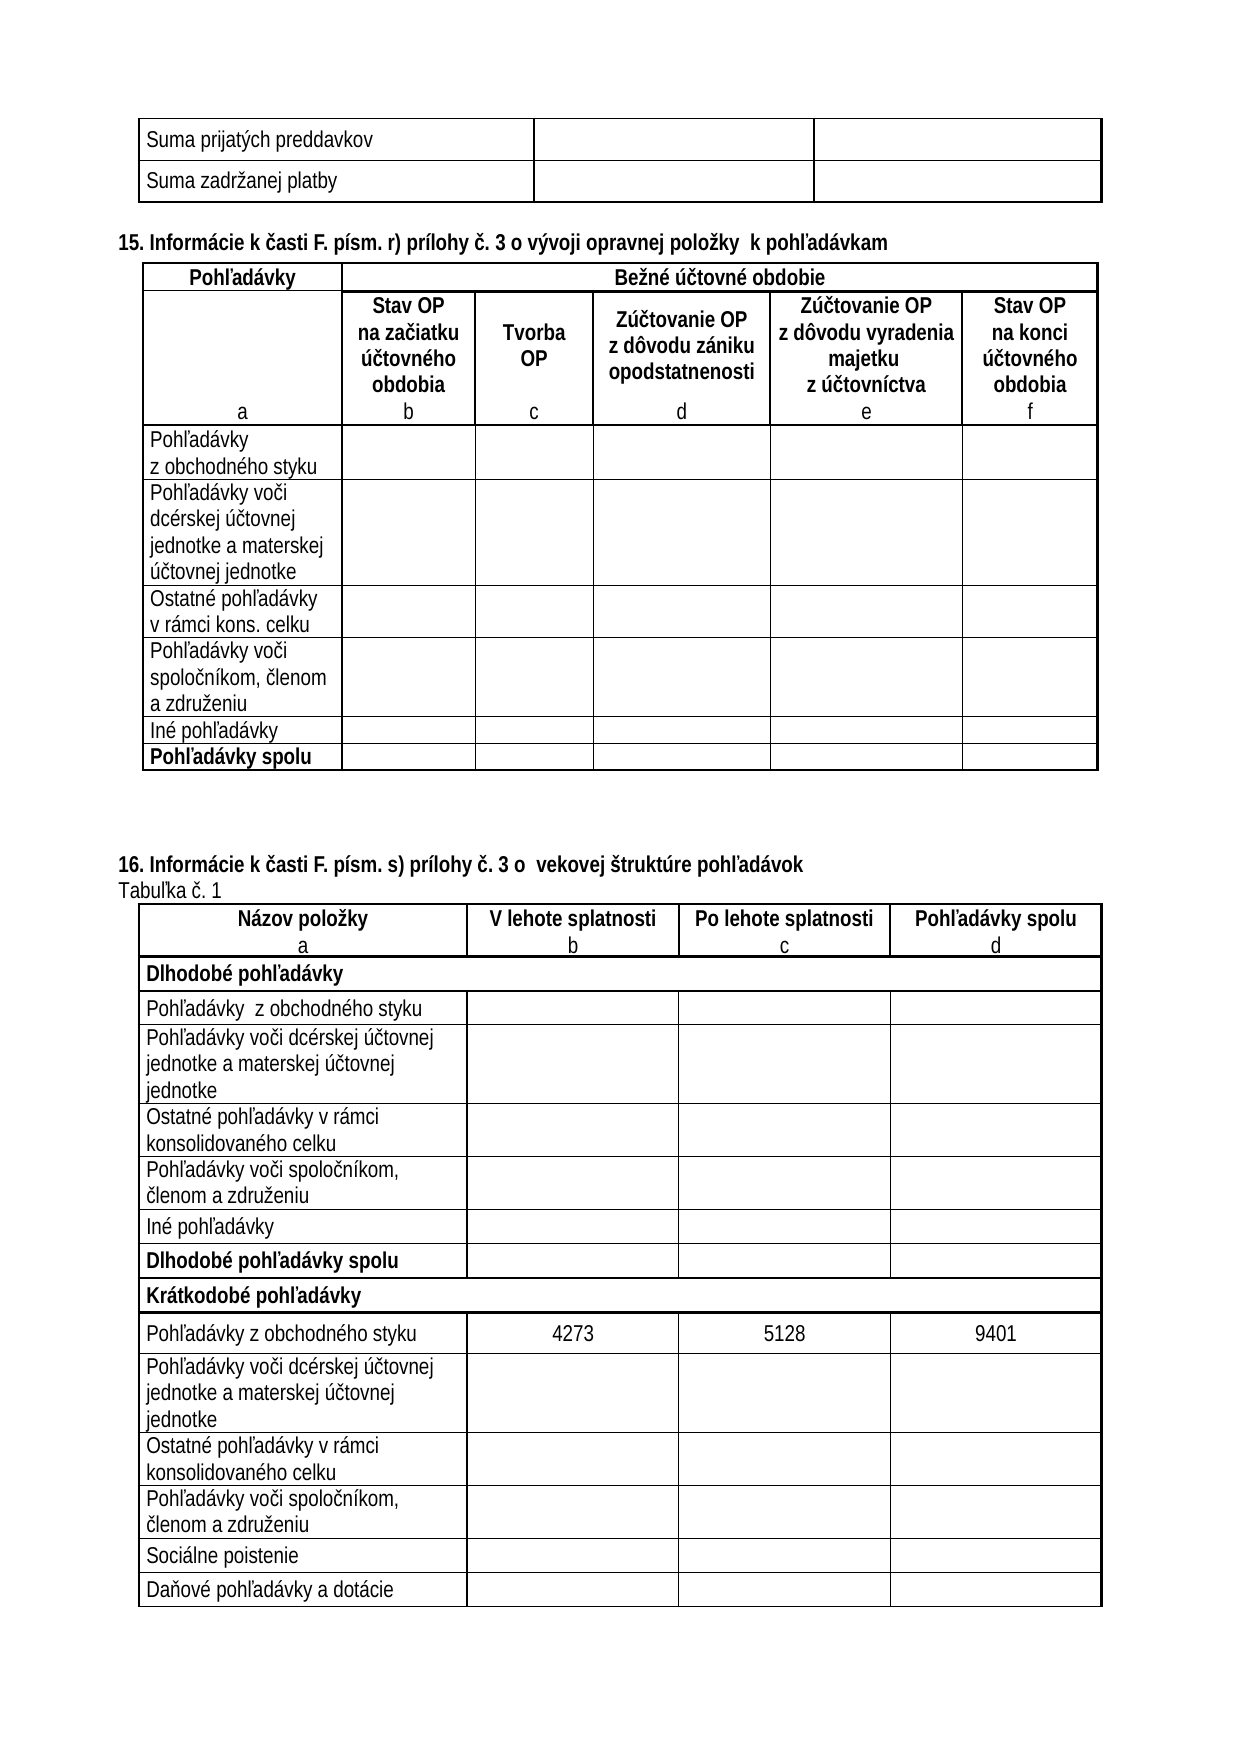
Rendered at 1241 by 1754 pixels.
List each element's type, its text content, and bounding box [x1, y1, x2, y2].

table_cell Stav OP na začiatku účtovného obdobia [343, 293, 474, 398]
table_cell [343, 744, 475, 769]
table_header Bežné účtovné obdobie [343, 264, 1096, 290]
table_cell [594, 638, 770, 716]
table_cell a [140, 932, 466, 955]
table_cell [476, 717, 593, 743]
table_cell [891, 1539, 1100, 1572]
table_cell [771, 426, 962, 479]
table_cell [476, 638, 593, 716]
table_cell [679, 1486, 890, 1538]
table_cell [468, 1210, 678, 1243]
table_cell Iné pohľadávky [144, 717, 341, 743]
table_cell [771, 744, 962, 769]
table_cell b [468, 932, 678, 955]
table_cell c [476, 398, 592, 424]
table_cell [343, 717, 475, 743]
table_cell [594, 744, 770, 769]
table_cell Tvorba OP [476, 293, 592, 398]
table_cell [891, 1433, 1100, 1485]
table_cell [468, 1244, 678, 1277]
table_cell Zúčtovanie OP z dôvodu vyradenia majetku z účtovníctva [771, 293, 961, 398]
table_header Názov položky [140, 905, 466, 932]
table_cell 5128 [679, 1314, 890, 1353]
table_cell Dlhodobé pohľadávky spolu [140, 1244, 466, 1277]
table_cell [891, 1210, 1100, 1243]
table_cell [891, 1486, 1100, 1538]
table_cell [891, 1157, 1100, 1209]
table_cell [679, 992, 890, 1024]
table_cell [594, 586, 770, 637]
table_cell [963, 717, 1096, 743]
table_cell [679, 1025, 890, 1103]
table_cell [343, 480, 475, 584]
table_cell [891, 1573, 1100, 1606]
table_cell Ostatné pohľadávky v rámci konsolidovaného celku [140, 1433, 466, 1485]
table_cell [343, 586, 475, 637]
table_cell [963, 586, 1096, 637]
table_cell [535, 161, 813, 201]
table_cell Sociálne poistenie [140, 1539, 466, 1572]
table_cell [144, 291, 341, 398]
table_cell 4273 [468, 1314, 678, 1353]
table_cell [468, 1104, 678, 1156]
table_header V lehote splatnosti [468, 905, 678, 932]
table_cell Krátkodobé pohľadávky [140, 1279, 1100, 1311]
table_cell [476, 744, 593, 769]
table_cell [815, 161, 1100, 201]
table_cell [679, 1539, 890, 1572]
table_cell [679, 1104, 890, 1156]
table_cell [815, 119, 1100, 159]
table_cell [343, 638, 475, 716]
table_cell [468, 1354, 678, 1432]
table_cell [679, 1433, 890, 1485]
table_cell [679, 1210, 890, 1243]
table_cell Pohľadávky voči dcérskej účtovnej jednotke a materskej účtovnej jednotke [144, 480, 341, 584]
table_cell Iné pohľadávky [140, 1210, 466, 1243]
text Tabuľka č. 1 [118, 877, 1122, 903]
table_cell Pohľadávky voči spoločníkom, členom a združeniu [140, 1486, 466, 1538]
table_cell [891, 1104, 1100, 1156]
table_cell [343, 426, 475, 479]
table_cell [535, 119, 813, 159]
table_cell Pohľadávky voči spoločníkom, členom a združeniu [140, 1157, 466, 1209]
table_cell [594, 426, 770, 479]
table_cell Pohľadávky voči dcérskej účtovnej jednotke a materskej účtovnej jednotke [140, 1025, 466, 1103]
table_cell [468, 1433, 678, 1485]
table_cell Dlhodobé pohľadávky [140, 958, 1100, 989]
table_header Pohľadávky [144, 264, 341, 290]
table_cell [963, 426, 1096, 479]
table_cell b [343, 398, 474, 424]
table_cell [594, 480, 770, 584]
table_cell [476, 586, 593, 637]
table_cell Pohľadávky z obchodného styku [144, 426, 341, 479]
table_cell Suma zadržanej platby [140, 161, 533, 201]
table_cell [963, 480, 1096, 584]
table_cell [771, 586, 962, 637]
table_cell [468, 1539, 678, 1572]
table_cell [679, 1157, 890, 1209]
table_cell d [594, 398, 769, 424]
table_cell d [891, 932, 1100, 955]
table_cell [891, 992, 1100, 1024]
table_cell [468, 1573, 678, 1606]
table_cell [771, 638, 962, 716]
table_cell [468, 1157, 678, 1209]
table_cell [891, 1354, 1100, 1432]
table_cell 9401 [891, 1314, 1100, 1353]
table_cell Ostatné pohľadávky v rámci konsolidovaného celku [140, 1104, 466, 1156]
table_cell [468, 1486, 678, 1538]
table_cell [679, 1244, 890, 1277]
table_cell Pohľadávky z obchodného styku [140, 992, 466, 1024]
table_cell e [771, 398, 961, 424]
table_cell f [963, 398, 1096, 424]
table_cell [679, 1573, 890, 1606]
table_cell [468, 992, 678, 1024]
table_cell Ostatné pohľadávky v rámci kons. celku [144, 586, 341, 637]
table_cell [468, 1025, 678, 1103]
table_header Po lehote splatnosti [680, 905, 889, 932]
table_cell a [144, 398, 341, 424]
table_cell [891, 1025, 1100, 1103]
table_cell c [680, 932, 889, 955]
table_cell [891, 1244, 1100, 1277]
text 15. Informácie k časti F. písm. r) prílohy č. 3 o vývoji opravnej položky k pohľadávkam [118, 229, 1122, 256]
table_cell Pohľadávky spolu [144, 744, 341, 769]
table_cell Pohľadávky voči dcérskej účtovnej jednotke a materskej účtovnej jednotke [140, 1354, 466, 1432]
table_cell [679, 1354, 890, 1432]
table_cell [594, 717, 770, 743]
table_cell [963, 744, 1096, 769]
table_cell Stav OP na konci účtovného obdobia [963, 293, 1096, 398]
table_cell Pohľadávky z obchodného styku [140, 1314, 466, 1353]
table_header Pohľadávky spolu [891, 905, 1100, 932]
table_cell Pohľadávky voči spoločníkom, členom a združeniu [144, 638, 341, 716]
table_cell [476, 480, 593, 584]
table_cell [771, 717, 962, 743]
table_cell [963, 638, 1096, 716]
text 16. Informácie k časti F. písm. s) prílohy č. 3 o vekovej štruktúre pohľadávok [118, 851, 1122, 877]
table_cell Daňové pohľadávky a dotácie [140, 1573, 466, 1606]
table_cell Zúčtovanie OP z dôvodu zániku opodstatnenosti [594, 293, 769, 398]
table_cell [771, 480, 962, 584]
table_cell Suma prijatých preddavkov [140, 119, 533, 159]
table_cell [476, 426, 593, 479]
